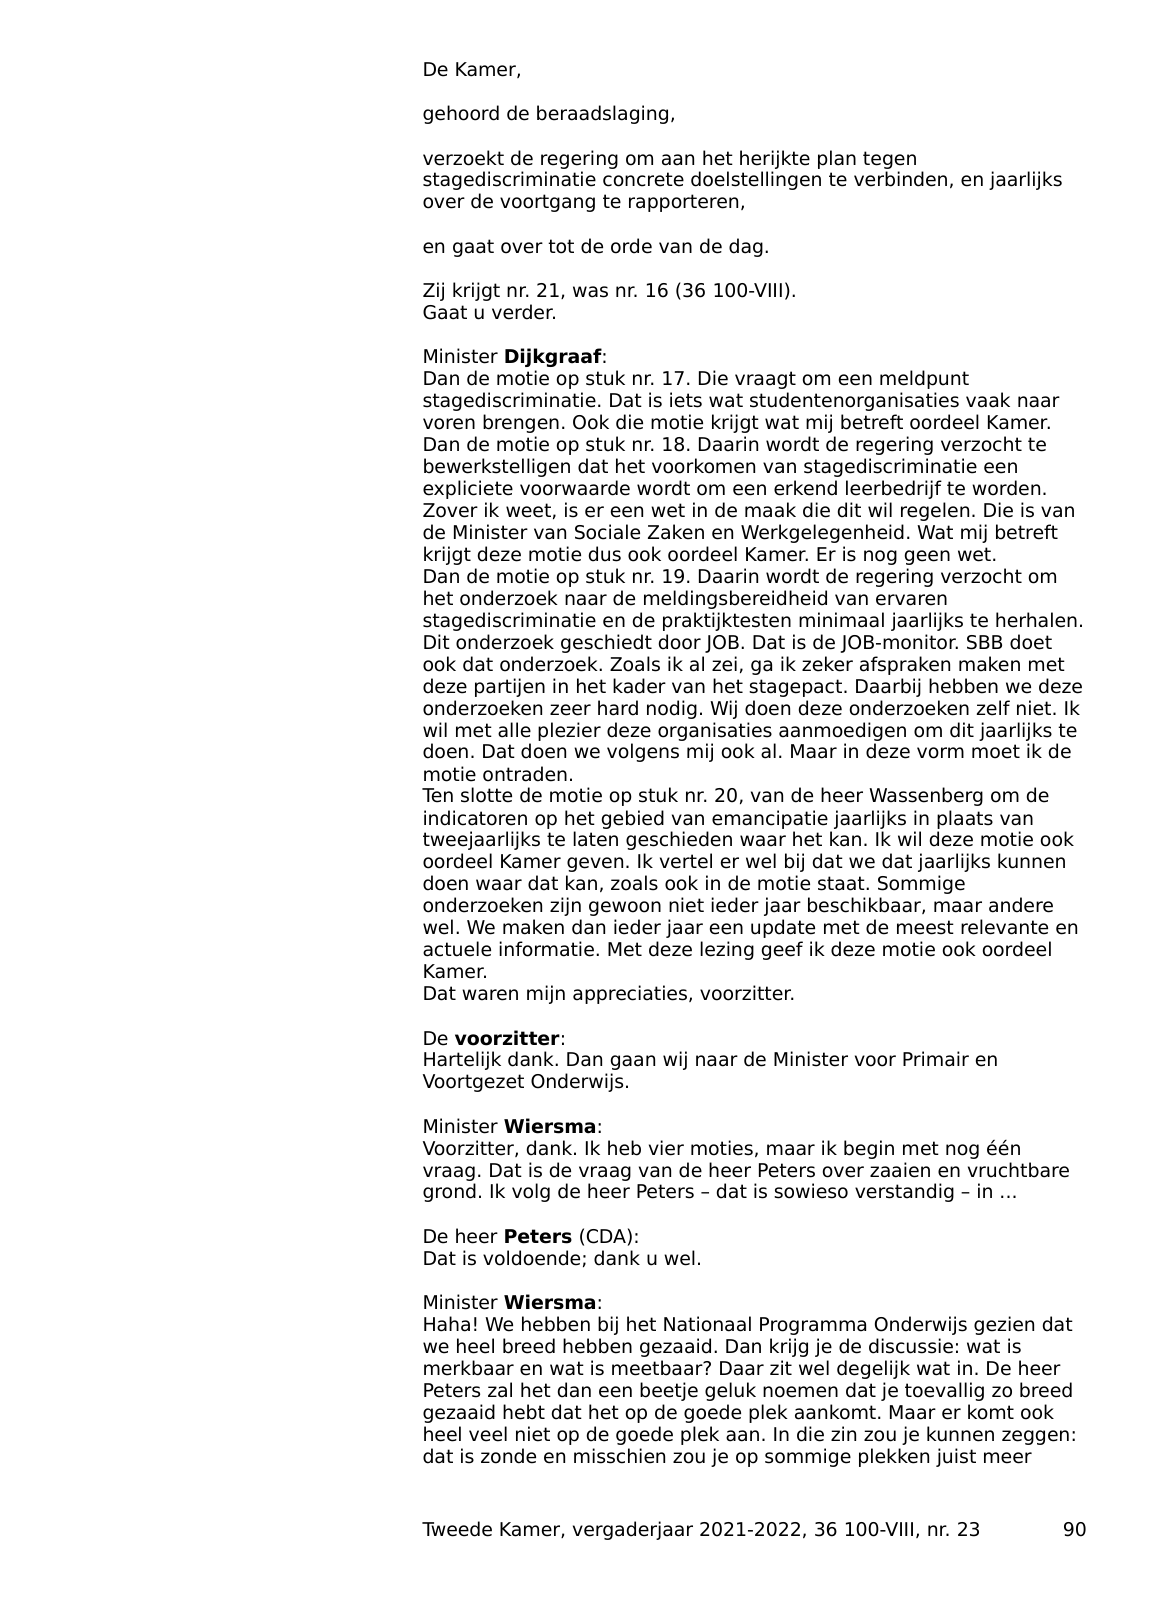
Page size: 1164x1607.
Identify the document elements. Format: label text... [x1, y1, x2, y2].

text De voorzitter: [422, 1027, 1087, 1049]
text Voorzitter, dank. Ik heb vier moties, maar ik begin met nog één vraag. Dat is de vraag van de heer Peters over zaaien en vruchtbare grond. Ik volg de heer Peters – dat is sowieso verstandig – in ... [422, 1137, 1087, 1203]
text verzoekt de regering om aan het herijkte plan tegen stagediscriminatie concrete doelstellingen te verbinden, en jaarlijks over de voortgang te rapporteren, [422, 147, 1087, 213]
text Ten slotte de motie op stuk nr. 20, van de heer Wassenberg om de indicatoren op het gebied van emancipatie jaarlijks in plaats van tweejaarlijks te laten geschieden waar het kan. Ik wil deze motie ook oordeel Kamer geven. Ik vertel er wel bij dat we dat jaarlijks kunnen doen waar dat kan, zoals ook in de motie staat. Sommige onderzoeken zijn gewoon niet ieder jaar beschikbaar, maar andere wel. We maken dan ieder jaar een update met de meest relevante en actuele informatie. Met deze lezing geef ik deze motie ook oordeel Kamer. [422, 785, 1087, 983]
text Dan de motie op stuk nr. 19. Daarin wordt de regering verzocht om het onderzoek naar de meldingsbereidheid van ervaren stagediscriminatie en de praktijktesten minimaal jaarlijks te herhalen. Dit onderzoek geschiedt door JOB. Dat is de JOB-monitor. SBB doet ook dat onderzoek. Zoals ik al zei, ga ik zeker afspraken maken met deze partijen in het kader van het stagepact. Daarbij hebben we deze onderzoeken zeer hard nodig. Wij doen deze onderzoeken zelf niet. Ik wil met alle plezier deze organisaties aanmoedigen om dit jaarlijks te doen. Dat doen we volgens mij ook al. Maar in deze vorm moet ik de motie ontraden. [422, 566, 1087, 785]
text en gaat over tot de orde van de dag. [422, 236, 1087, 257]
text Gaat u verder. [422, 302, 1087, 324]
text Minister Wiersma: [422, 1116, 1087, 1137]
text gehoord de beraadslaging, [422, 103, 1087, 125]
text Minister Wiersma: [422, 1292, 1087, 1314]
text De heer Peters (CDA): [422, 1226, 1087, 1248]
text De Kamer, [422, 59, 1087, 81]
text Zij krijgt nr. 21, was nr. 16 (36 100-VIII). [422, 280, 1087, 302]
text Dat is voldoende; dank u wel. [422, 1248, 1087, 1269]
text Minister Dijkgraaf: [422, 346, 1087, 368]
text Dat waren mijn appreciaties, voorzitter. [422, 983, 1087, 1005]
text Haha! We hebben bij het Nationaal Programma Onderwijs gezien dat we heel breed hebben gezaaid. Dan krijg je de discussie: wat is merkbaar en wat is meetbaar? Daar zit wel degelijk wat in. De heer Peters zal het dan een beetje geluk noemen dat je toevallig zo breed gezaaid hebt dat het op de goede plek aankomt. Maar er komt ook heel veel niet op de goede plek aan. In die zin zou je kunnen zeggen: dat is zonde en misschien zou je op sommige plekken juist meer [422, 1314, 1087, 1468]
text Dan de motie op stuk nr. 18. Daarin wordt de regering verzocht te bewerkstelligen dat het voorkomen van stagediscriminatie een expliciete voorwaarde wordt om een erkend leerbedrijf te worden. Zover ik weet, is er een wet in de maak die dit wil regelen. Die is van de Minister van Sociale Zaken en Werkgelegenheid. Wat mij betreft krijgt deze motie dus ook oordeel Kamer. Er is nog geen wet. [422, 434, 1087, 566]
text Dan de motie op stuk nr. 17. Die vraagt om een meldpunt stagediscriminatie. Dat is iets wat studentenorganisaties vaak naar voren brengen. Ook die motie krijgt wat mij betreft oordeel Kamer. [422, 368, 1087, 434]
text Hartelijk dank. Dan gaan wij naar de Minister voor Primair en Voortgezet Onderwijs. [422, 1049, 1087, 1093]
